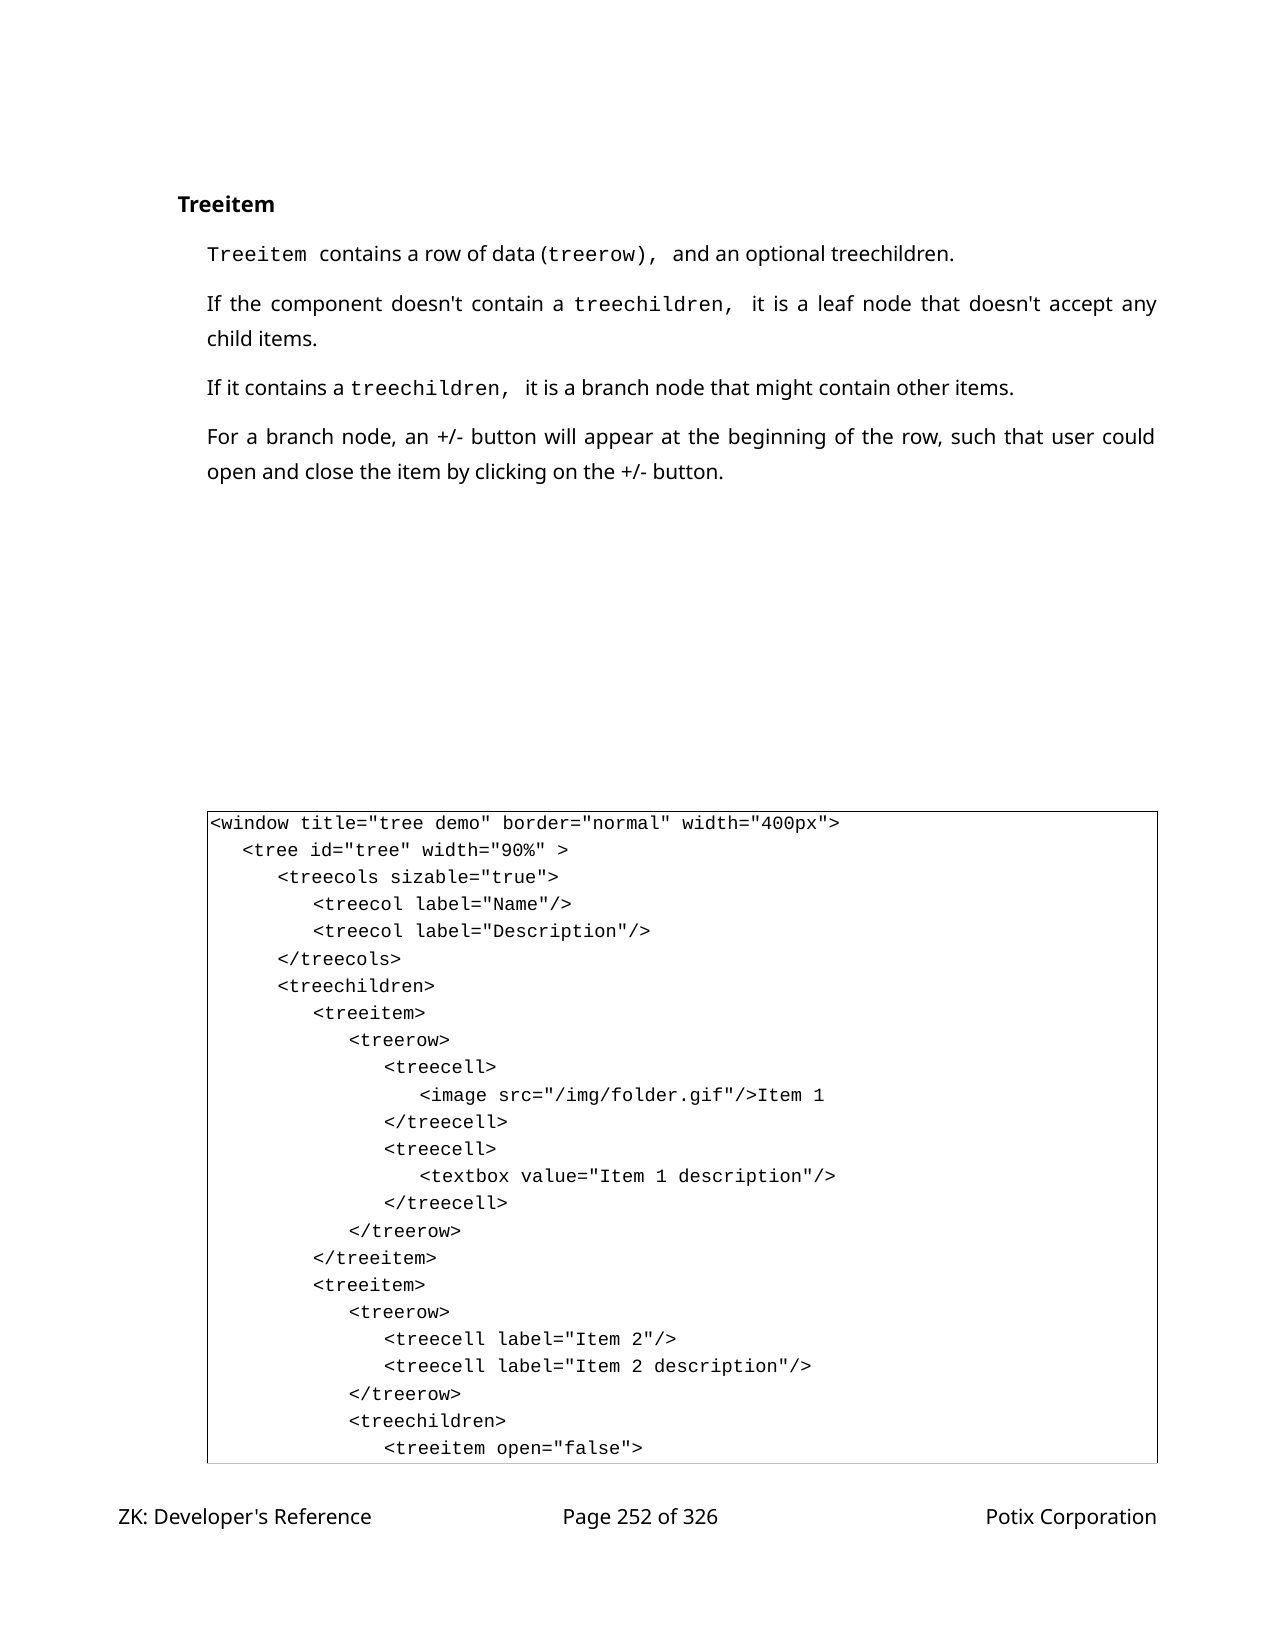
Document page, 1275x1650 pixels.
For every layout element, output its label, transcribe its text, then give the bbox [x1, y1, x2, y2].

text <treecell label="Item 2 description"/> [208, 1354, 1157, 1379]
text If the component doesn't contain a treechildren, it is a leaf node that doesn't accept any child items. [207, 289, 1157, 352]
text <treechildren> [208, 974, 1157, 998]
text <treecols sizable="true"> [208, 865, 1157, 889]
text </treerow> [208, 1382, 1157, 1406]
text <treerow> [208, 1300, 1157, 1324]
text </treecols> [208, 947, 1157, 971]
text <window title="tree demo" border="normal" width="400px"> [208, 812, 1157, 835]
text </treeitem> [208, 1246, 1157, 1270]
text <treerow> [208, 1028, 1157, 1052]
text <image src="/img/folder.gif"/>Item 1 [208, 1082, 1157, 1107]
text <treeitem> [208, 1273, 1157, 1297]
text <treecell label="Item 2"/> [208, 1327, 1157, 1351]
text <treecol label="Name"/> [208, 892, 1157, 916]
text If it contains a treechildren, it is a branch node that might contain other items. [207, 373, 1157, 402]
text For a branch node, an +/- button will appear at the beginning of the row, such that user could open and close the item by clicking on the +/- button. [207, 422, 1157, 486]
subtitle Treeitem [177, 189, 1157, 219]
text <textbox value="Item 1 description"/> [208, 1164, 1157, 1188]
text <treechildren> [208, 1409, 1157, 1433]
text </treecell> [208, 1191, 1157, 1216]
text <tree id="tree" width="90%" > [208, 838, 1157, 862]
text <treeitem> [208, 1001, 1157, 1025]
text <treecell> [208, 1055, 1157, 1079]
text <treecol label="Description"/> [208, 919, 1157, 944]
text </treecell> [208, 1110, 1157, 1134]
text <treeitem open="false"> [208, 1436, 1157, 1463]
text </treerow> [208, 1218, 1157, 1243]
text <treecell> [208, 1137, 1157, 1161]
text Treeitem contains a row of data (treerow), and an optional treechildren. [207, 239, 1157, 268]
